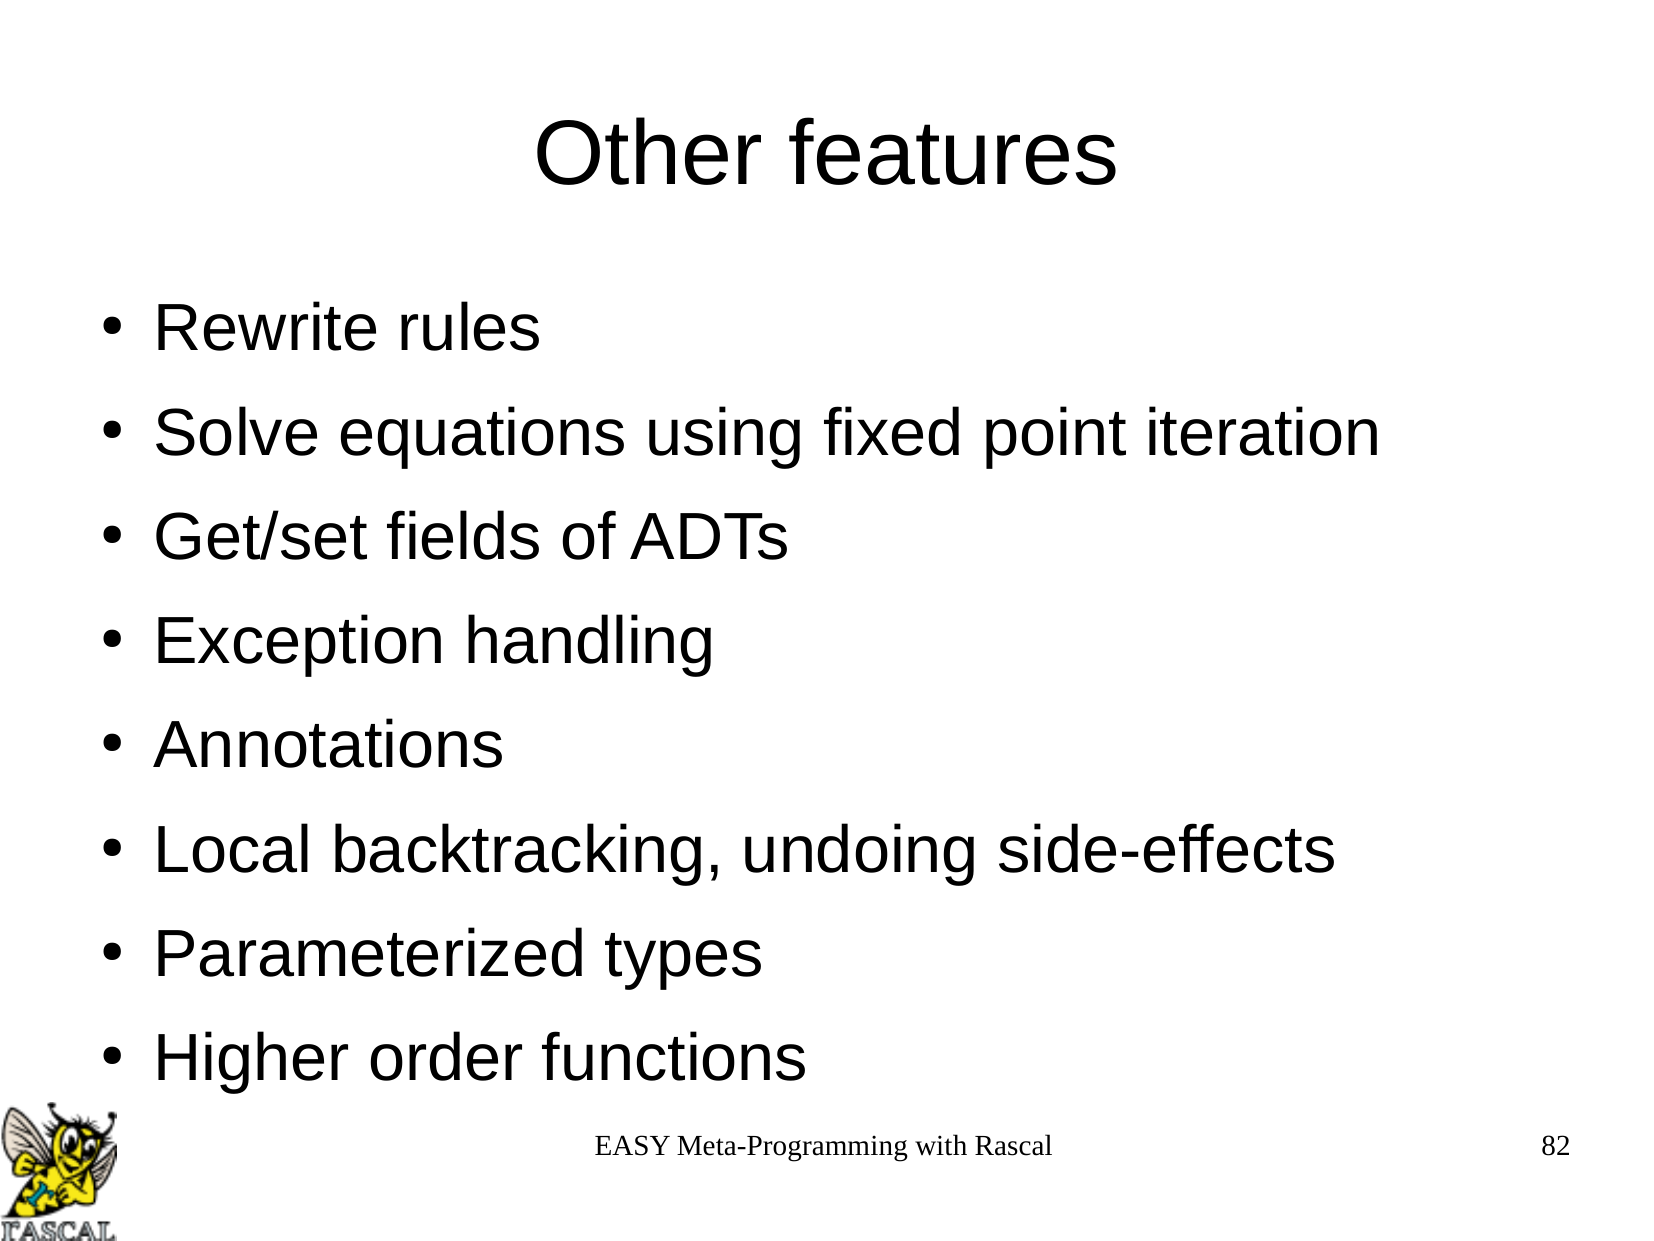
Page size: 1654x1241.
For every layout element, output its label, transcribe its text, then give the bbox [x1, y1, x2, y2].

picture [0, 1102, 117, 1241]
list Rewrite rules Solve equations using fixed point iteration Get/set fields of ADTs Exception handling Annotations Local backtracking, undoing side-effects Parameterized types Higher order functions [82, 290, 1571, 1109]
title Other features [82, 49, 1571, 257]
